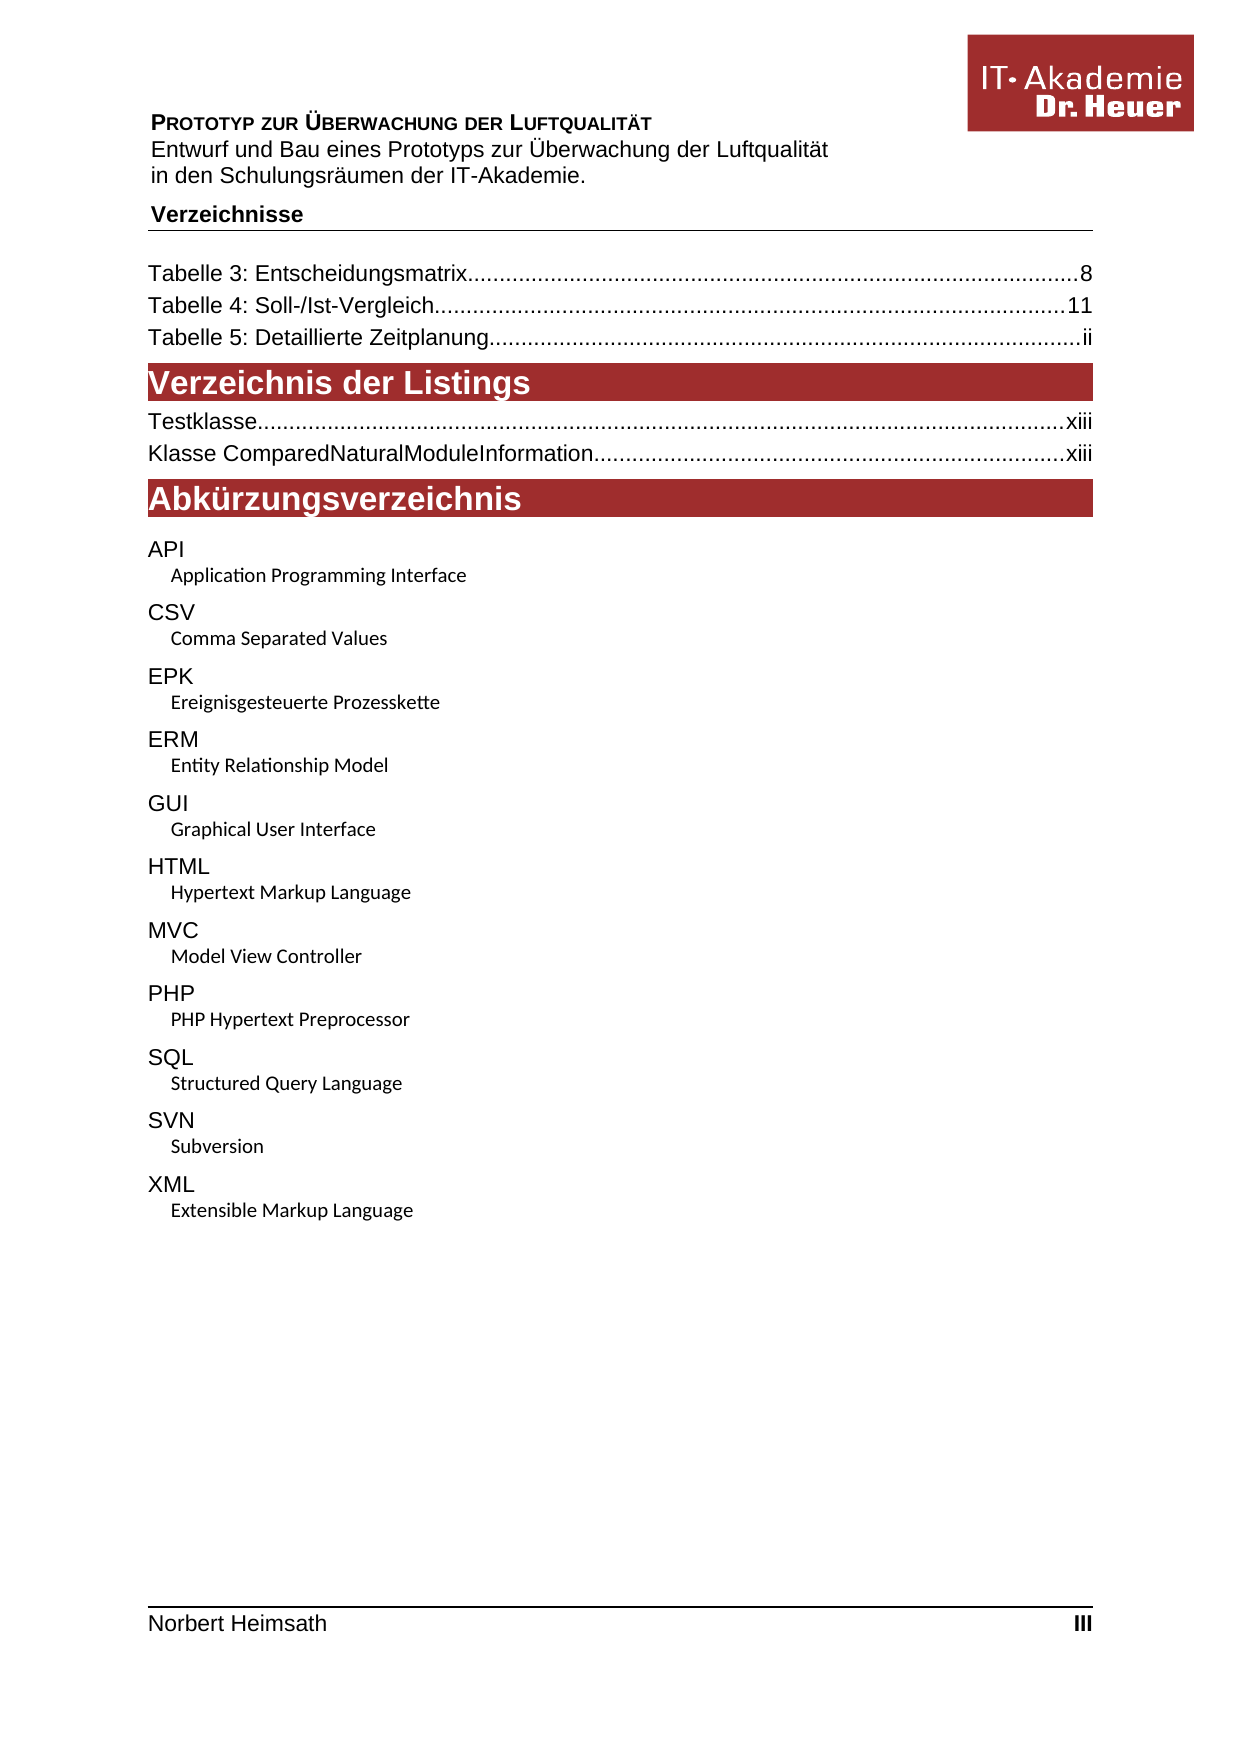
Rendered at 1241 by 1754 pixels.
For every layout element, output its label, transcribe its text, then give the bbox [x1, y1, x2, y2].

text Hypertext Markup Language [171, 879, 1093, 905]
text PHP Hypertext Preprocessor [171, 1007, 1093, 1032]
subtitle Abkürzungsverzeichnis [148, 479, 1093, 517]
text Tabelle 3: Entscheidungsmatrix 8 [148, 259, 1093, 286]
text CSV [148, 599, 1093, 625]
text Structured Query Language [171, 1070, 1093, 1096]
text ERM [148, 726, 1093, 752]
text Tabelle 4: Soll-/Ist-Vergleich 11 [148, 292, 1093, 318]
text Subversion [171, 1134, 1093, 1159]
subtitle Verzeichnis der Listings [148, 363, 1093, 401]
text SQL [148, 1044, 1093, 1070]
text Extensible Markup Language [171, 1197, 1093, 1223]
text EPK [148, 663, 1093, 689]
text GUI [148, 790, 1093, 816]
text Klasse ComparedNaturalModuleInformation xiii [148, 440, 1093, 466]
text Testklasse xiii [148, 408, 1093, 434]
text XML [148, 1171, 1093, 1197]
text Entity Relationship Model [171, 752, 1093, 778]
text MVC [148, 917, 1093, 943]
text Tabelle 5: Detaillierte Zeitplanung ii [148, 324, 1093, 351]
text Model View Controller [171, 943, 1093, 968]
text Comma Separated Values [171, 625, 1093, 651]
text PHP [148, 980, 1093, 1007]
text SVN [148, 1107, 1093, 1134]
text Application Programming Interface [171, 562, 1093, 587]
text API [148, 536, 1093, 562]
text Ereignisgesteuerte Prozesskette [171, 689, 1093, 714]
text Graphical User Interface [171, 816, 1093, 841]
text HTML [148, 853, 1093, 879]
